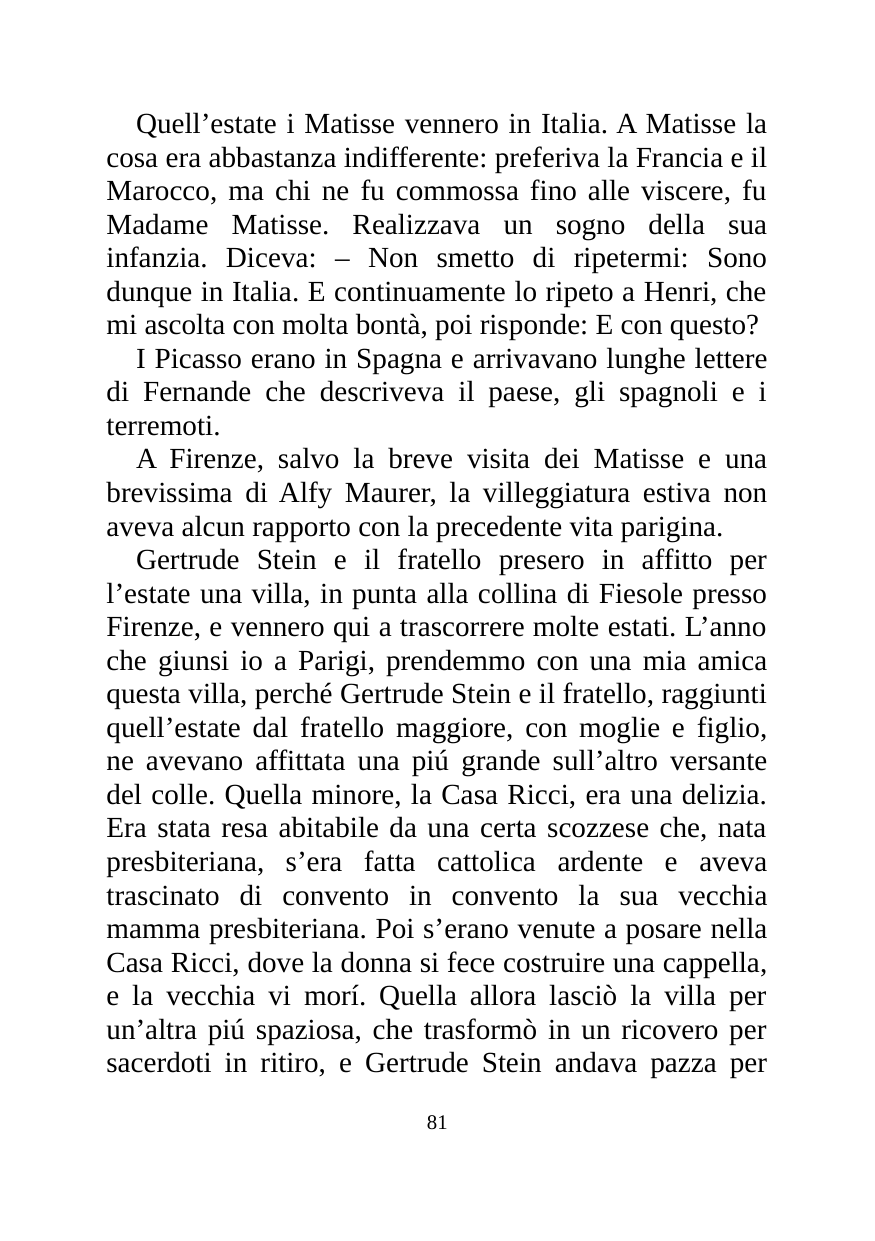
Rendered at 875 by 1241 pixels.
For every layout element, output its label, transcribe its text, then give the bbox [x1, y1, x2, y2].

text I Picasso erano in Spagna e arrivavano lunghe lettere di Fernande che descriveva il paese, gli spagnoli e i terremoti. [106, 341, 768, 442]
text A Firenze, salvo la breve visita dei Matisse e una brevissima di Alfy Maurer, la villeggiatura estiva non aveva alcun rapporto con la precedente vita parigina. [106, 442, 768, 542]
text Quell’estate i Matisse vennero in Italia. A Matisse la cosa era abbastanza indifferente: preferiva la Francia e il Marocco, ma chi ne fu commossa fino alle viscere, fu Madame Matisse. Realizzava un sogno della sua infanzia. Diceva: – Non smetto di ripetermi: Sono dunque in Italia. E continuamente lo ripeto a Henri, che mi ascolta con molta bontà, poi risponde: E con questo? [106, 106, 768, 341]
text Gertrude Stein e il fratello presero in affitto per l’estate una villa, in punta alla collina di Fiesole presso Firenze, e vennero qui a trascorrere molte estati. L’anno che giunsi io a Parigi, prendemmo con una mia amica questa villa, perché Gertrude Stein e il fratello, raggiunti quell’estate dal fratello maggiore, con moglie e figlio, ne avevano affittata una piú grande sull’altro versante del colle. Quella minore, la Casa Ricci, era una delizia. Era stata resa abitabile da una certa scozzese che, nata presbiteriana, s’era fatta cattolica ardente e aveva trascinato di convento in convento la sua vecchia mamma presbiteriana. Poi s’erano venute a posare nella Casa Ricci, dove la donna si fece costruire una cappella, e la vecchia vi morí. Quella allora lasciò la villa per un’altra piú spaziosa, che trasformò in un ricovero per sacerdoti in ritiro, e Gertrude Stein andava pazza per [106, 542, 768, 1079]
